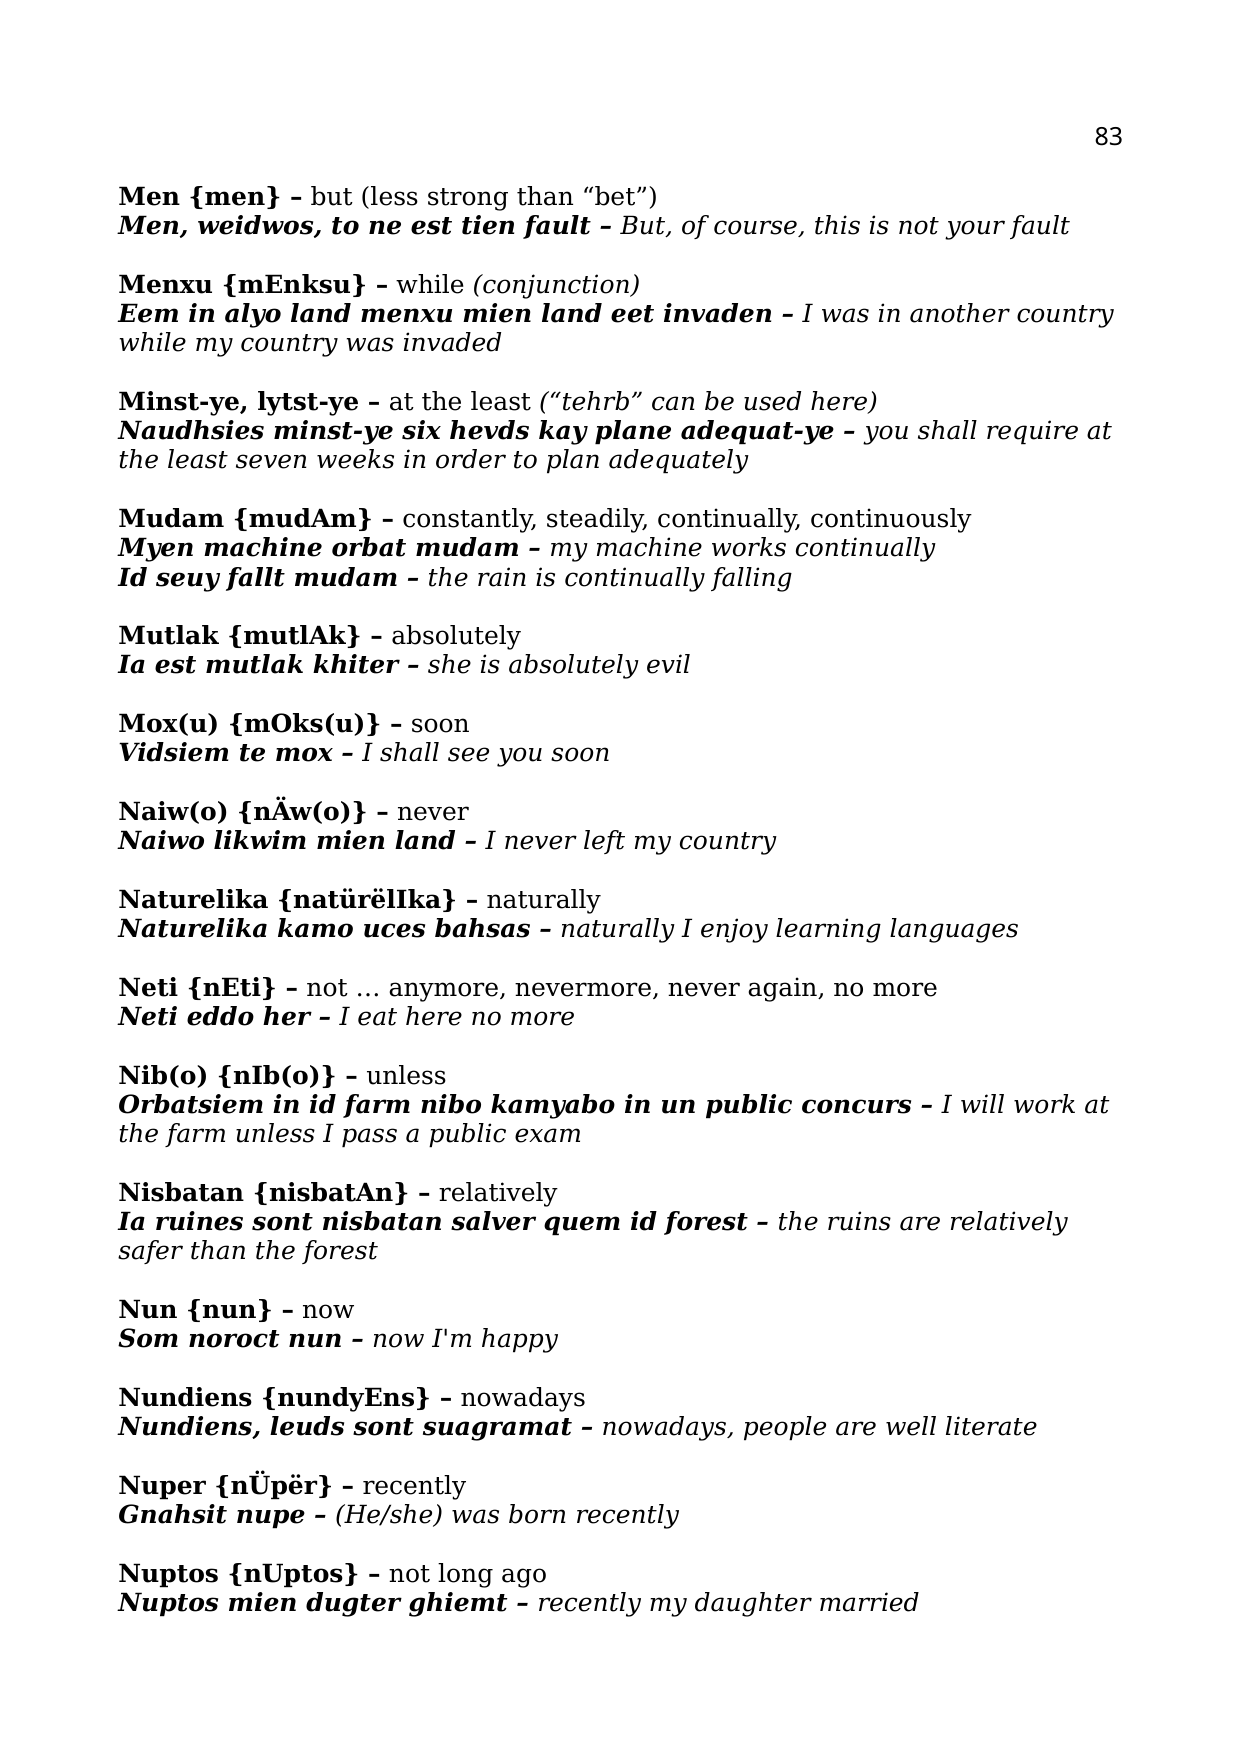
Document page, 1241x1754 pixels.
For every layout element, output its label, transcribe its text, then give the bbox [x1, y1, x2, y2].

text Nundiens {nundyEns} – nowadays [118, 1383, 1123, 1412]
text Minst-ye, lytst-ye – at the least (“tehrb” can be used here) [118, 387, 1123, 416]
text Vidsiem te mox – I shall see you soon [118, 738, 1123, 768]
text Naturelika {natürëlIka} – naturally [118, 885, 1123, 914]
text Naiw(o) {nÄw(o)} – never [118, 797, 1123, 826]
text Mutlak {mutlAk} – absolutely [118, 621, 1123, 650]
text Ia est mutlak khiter – she is absolutely evil [118, 650, 1123, 680]
text Gnahsit nupe – (He/she) was born recently [118, 1500, 1123, 1529]
text Som noroct nun – now I'm happy [118, 1324, 1123, 1353]
text Nuptos mien dugter ghiemt – recently my daughter married [118, 1588, 1123, 1617]
text Mox(u) {mOks(u)} – soon [118, 709, 1123, 738]
text Orbatsiem in id farm nibo kamyabo in un public concurs – I will work at the farm unless I pass a public exam [118, 1090, 1123, 1148]
text Men, weidwos, to ne est tien fault – But, of course, this is not your fault [118, 211, 1123, 240]
text Nisbatan {nisbatAn} – relatively [118, 1178, 1123, 1207]
text Eem in alyo land menxu mien land eet invaden – I was in another country while my country was invaded [118, 299, 1123, 357]
text Id seuy fallt mudam – the rain is continually falling [118, 562, 1123, 592]
text Naiwo likwim mien land – I never left my country [118, 826, 1123, 856]
text Nun {nun} – now [118, 1295, 1123, 1324]
text Neti eddo her – I eat here no more [118, 1002, 1123, 1031]
text Neti {nEti} – not … anymore, nevermore, never again, no more [118, 973, 1123, 1002]
text Men {men} – but (less strong than “bet”) [118, 182, 1123, 211]
text Naudhsies minst-ye six hevds kay plane adequat-ye – you shall require at the least seven weeks in order to plan adequately [118, 416, 1123, 474]
text Ia ruines sont nisbatan salver quem id forest – the ruins are relatively safer than the forest [118, 1207, 1123, 1266]
text Nuptos {nUptos} – not long ago [118, 1558, 1123, 1588]
text Nib(o) {nIb(o)} – unless [118, 1061, 1123, 1090]
text Naturelika kamo uces bahsas – naturally I enjoy learning languages [118, 914, 1123, 943]
text Menxu {mEnksu} – while (conjunction) [118, 269, 1123, 299]
text Nundiens, leuds sont suagramat – nowadays, people are well literate [118, 1412, 1123, 1441]
text Nuper {nÜpër} – recently [118, 1471, 1123, 1500]
text Myen machine orbat mudam – my machine works continually [118, 533, 1123, 562]
text Mudam {mudAm} – constantly, steadily, continually, continuously [118, 504, 1123, 533]
